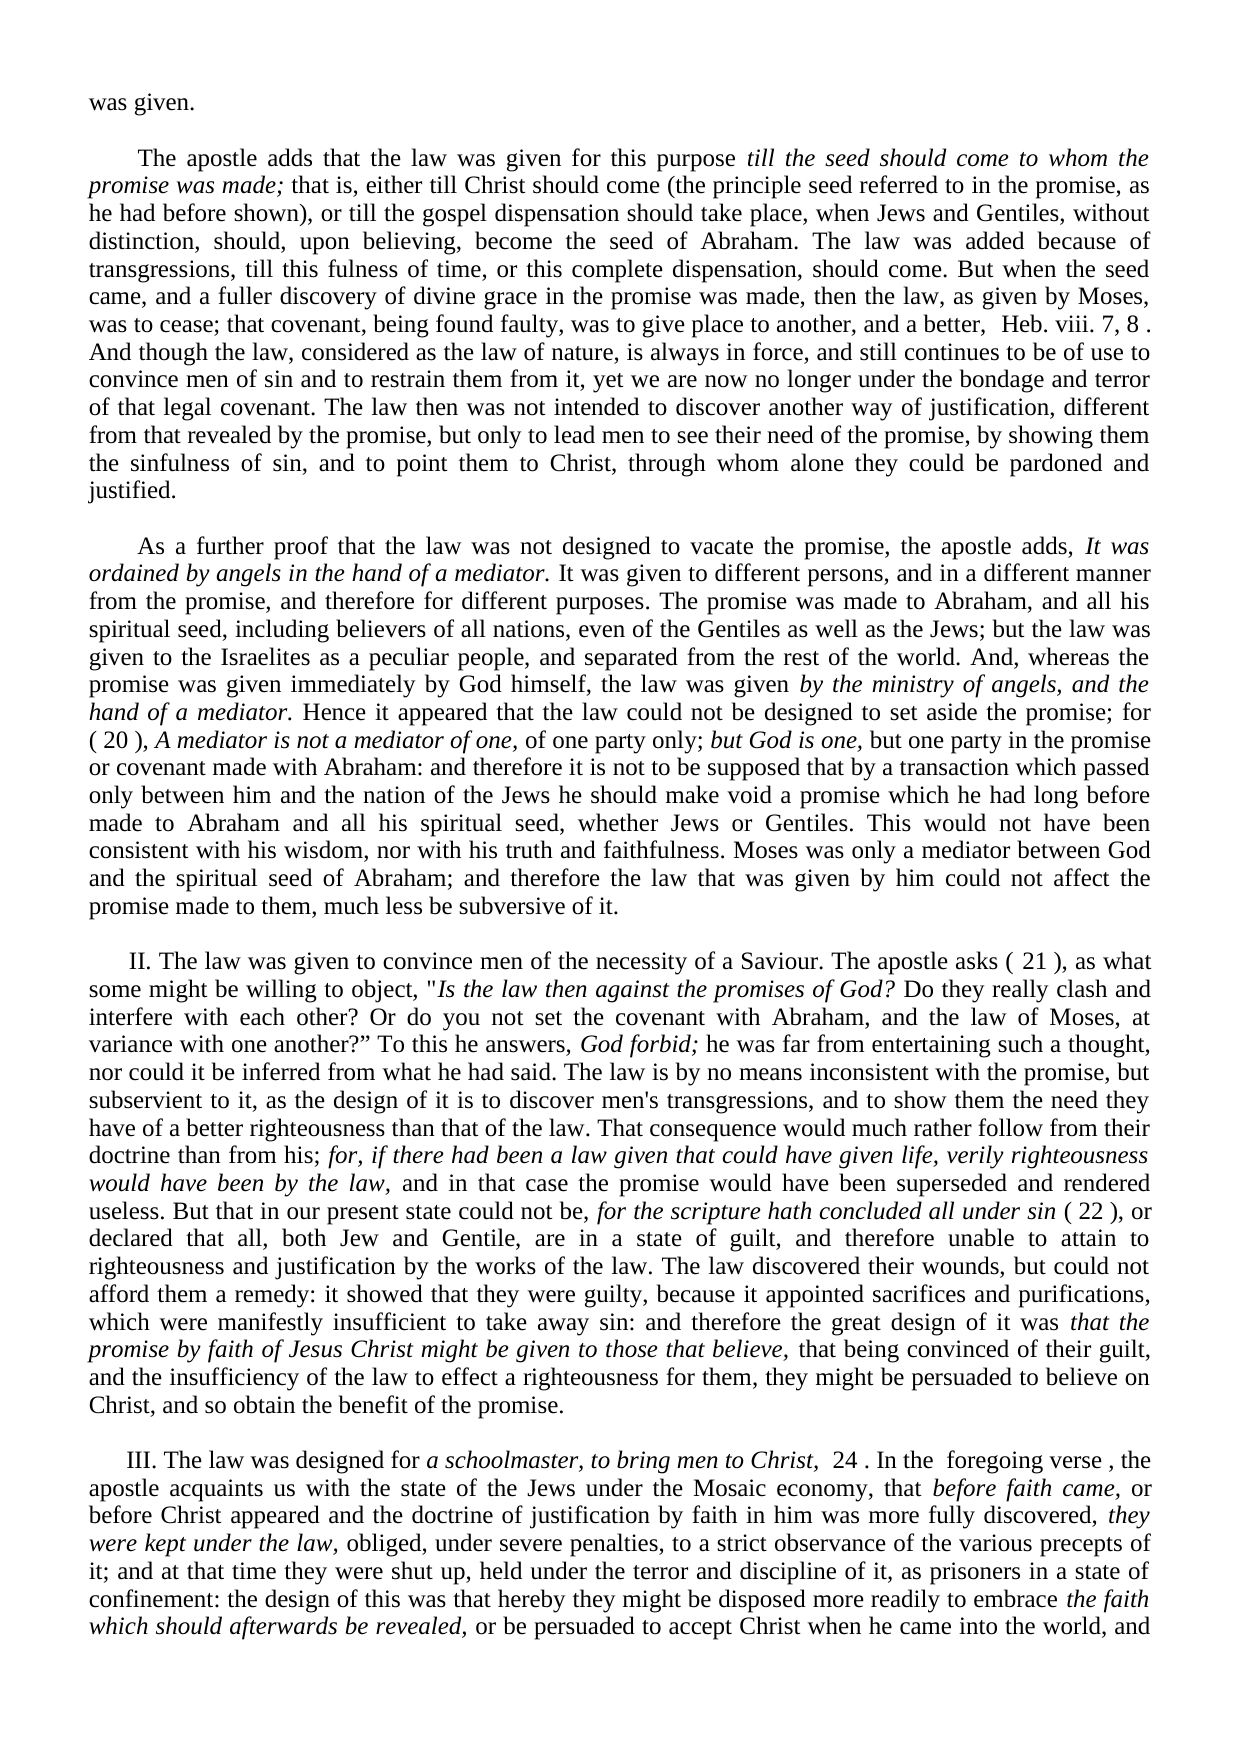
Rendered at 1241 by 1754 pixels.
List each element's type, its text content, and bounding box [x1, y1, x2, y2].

text was given. The apostle adds that the law was given for this purpose till the seed should come to whom the promise was made; that is, either till Christ should come (the principle seed referred to in the promise, as he had before shown), or till the gospel dispensation should take place, when Jews and Gentiles, without distinction, should, upon believing, become the seed of Abraham. The law was added because of transgressions, till this fulness of time, or this complete dispensation, should come. But when the seed came, and a fuller discovery of divine grace in the promise was made, then the law, as given by Moses, was to cease; that covenant, being found faulty, was to give place to another, and a better, Heb. viii. 7, 8 . And though the law, considered as the law of nature, is always in force, and still continues to be of use to convince men of sin and to restrain them from it, yet we are now no longer under the bondage and terror of that legal covenant. The law then was not intended to discover another way of justification, different from that revealed by the promise, but only to lead men to see their need of the promise, by showing them the sinfulness of sin, and to point them to Christ, through whom alone they could be pardoned and justified. As a further proof that the law was not designed to vacate the promise, the apostle adds, It was ordained by angels in the hand of a mediator. It was given to different persons, and in a different manner from the promise, and therefore for different purposes. The promise was made to Abraham, and all his spiritual seed, including believers of all nations, even of the Gentiles as well as the Jews; but the law was given to the Israelites as a peculiar people, and separated from the rest of the world. And, whereas the promise was given immediately by God himself, the law was given by the ministry of angels, and the hand of a mediator. Hence it appeared that the law could not be designed to set aside the promise; for ( 20 ), A mediator is not a mediator of one, of one party only; but God is one, but one party in the promise or covenant made with Abraham: and therefore it is not to be supposed that by a transaction which passed only between him and the nation of the Jews he should make void a promise which he had long before made to Abraham and all his spiritual seed, whether Jews or Gentiles. This would not have been consistent with his wisdom, nor with his truth and faithfulness. Moses was only a mediator between God and the spiritual seed of Abraham; and therefore the law that was given by him could not affect the promise made to them, much less be subversive of it. II. The law was given to convince men of the necessity of a Saviour. The apostle asks ( 21 ), as what some might be willing to object, "Is the law then against the promises of God? Do they really clash and interfere with each other? Or do you not set the covenant with Abraham, and the law of Moses, at variance with one another?” To this he answers, God forbid; he was far from entertaining such a thought, nor could it be inferred from what he had said. The law is by no means inconsistent with the promise, but subservient to it, as the design of it is to discover men's transgressions, and to show them the need they have of a better righteousness than that of the law. That consequence would much rather follow from their doctrine than from his; for, if there had been a law given that could have given life, verily righteousness would have been by the law, and in that case the promise would have been superseded and rendered useless. But that in our present state could not be, for the scripture hath concluded all under sin ( 22 ), or declared that all, both Jew and Gentile, are in a state of guilt, and therefore unable to attain to righteousness and justification by the works of the law. The law discovered their wounds, but could not afford them a remedy: it showed that they were guilty, because it appointed sacrifices and purifications, which were manifestly insufficient to take away sin: and therefore the great design of it was that the promise by faith of Jesus Christ might be given to those that believe, that being convinced of their guilt, and the insufficiency of the law to effect a righteousness for them, they might be persuaded to believe on Christ, and so obtain the benefit of the promise. III. The law was designed for a schoolmaster, to bring men to Christ, 24 . In the foregoing verse , the apostle acquaints us with the state of the Jews under the Mosaic economy, that before faith came, or before Christ appeared and the doctrine of justification by faith in him was more fully discovered, they were kept under the law, obliged, under severe penalties, to a strict observance of the various precepts of it; and at that time they were shut up, held under the terror and discipline of it, as prisoners in a state of confinement: the design of this was that hereby they might be disposed more readily to embrace the faith which should afterwards be revealed, or be persuaded to accept Christ when he came into the world, and [88, 88, 1152, 1640]
